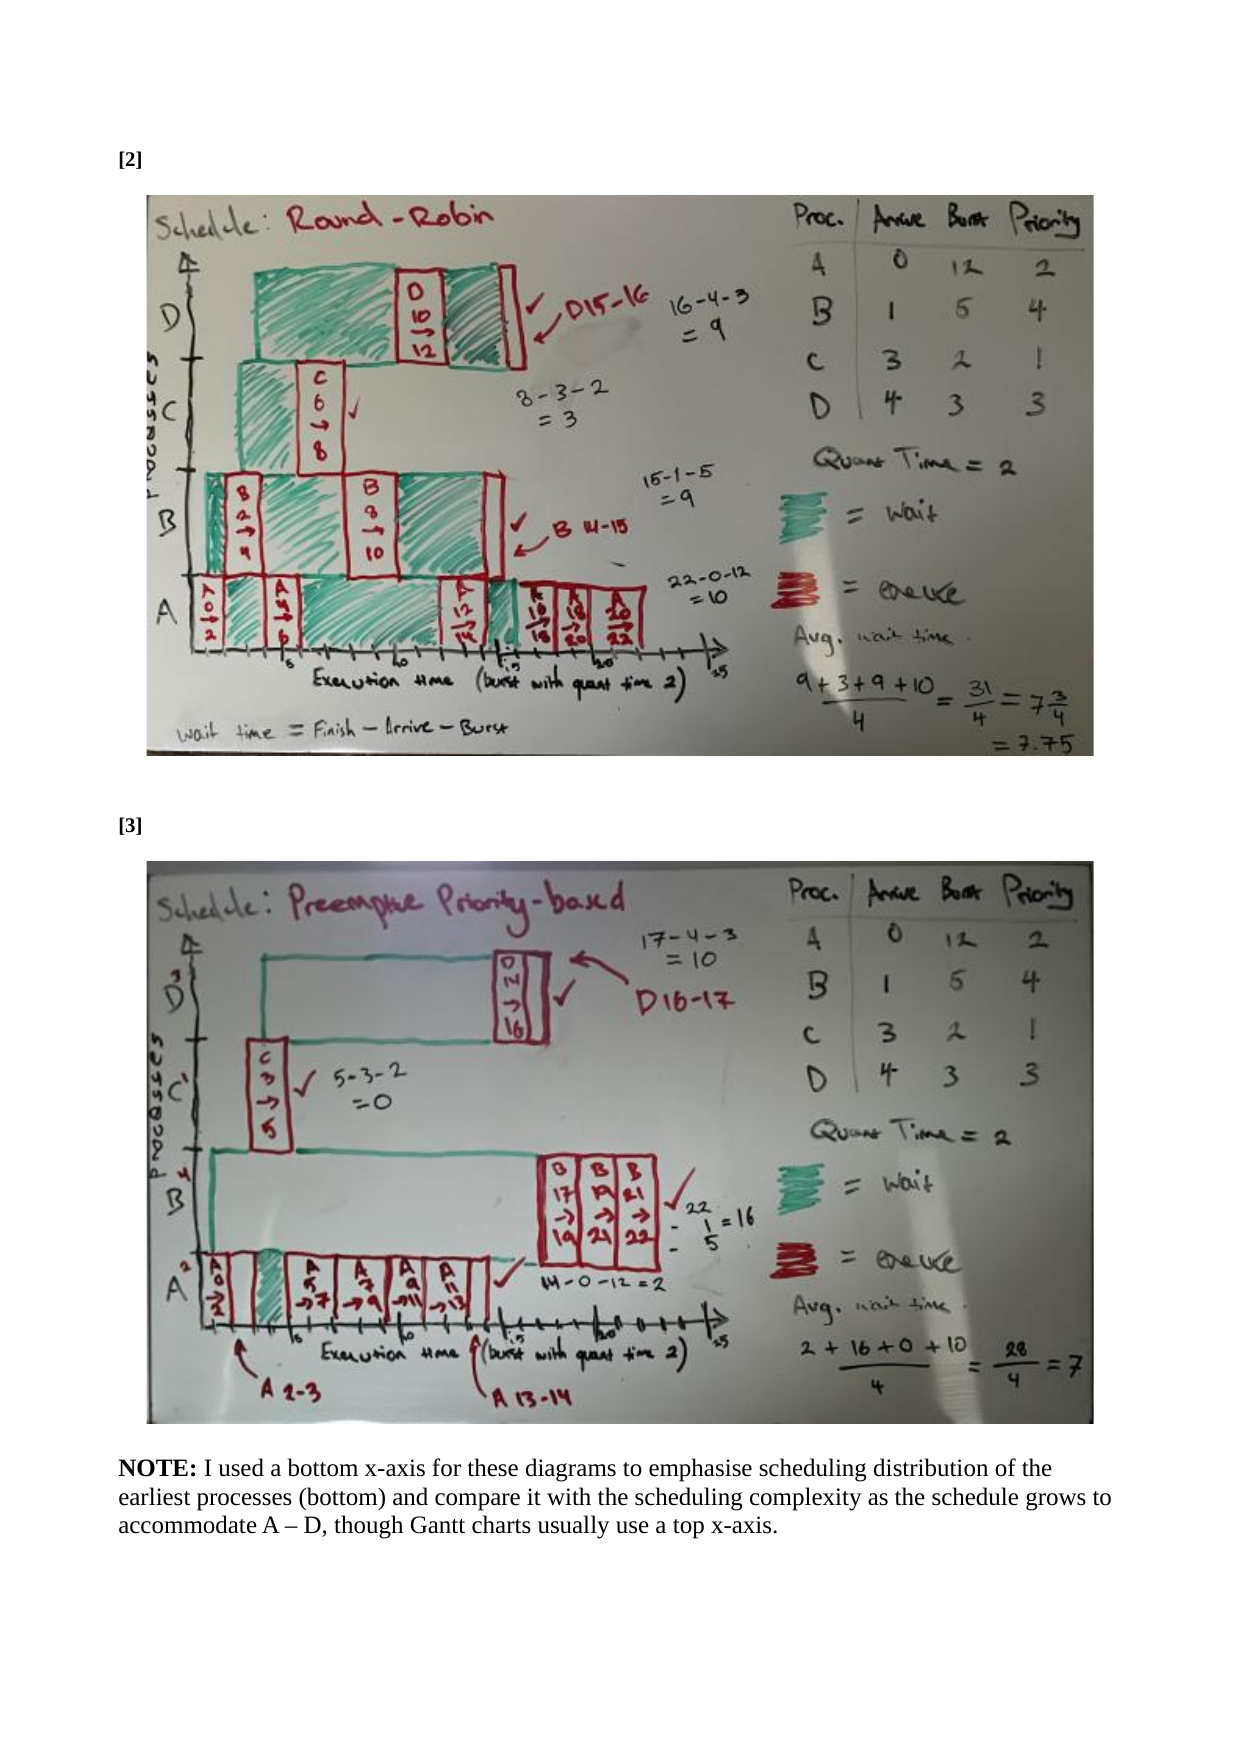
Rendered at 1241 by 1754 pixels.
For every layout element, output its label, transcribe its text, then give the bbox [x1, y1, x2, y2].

text [2] [118, 147, 1122, 195]
picture [146, 861, 1094, 1424]
text [3] [118, 813, 1122, 862]
text NOTE: I used a bottom x-axis for these diagrams to emphasise scheduling distribution of the earliest processes (bottom) and compare it with the scheduling complexity as the schedule grows to accommodate A – D, though Gantt charts usually use a top x-axis. [118, 1453, 1122, 1597]
picture [146, 195, 1094, 756]
